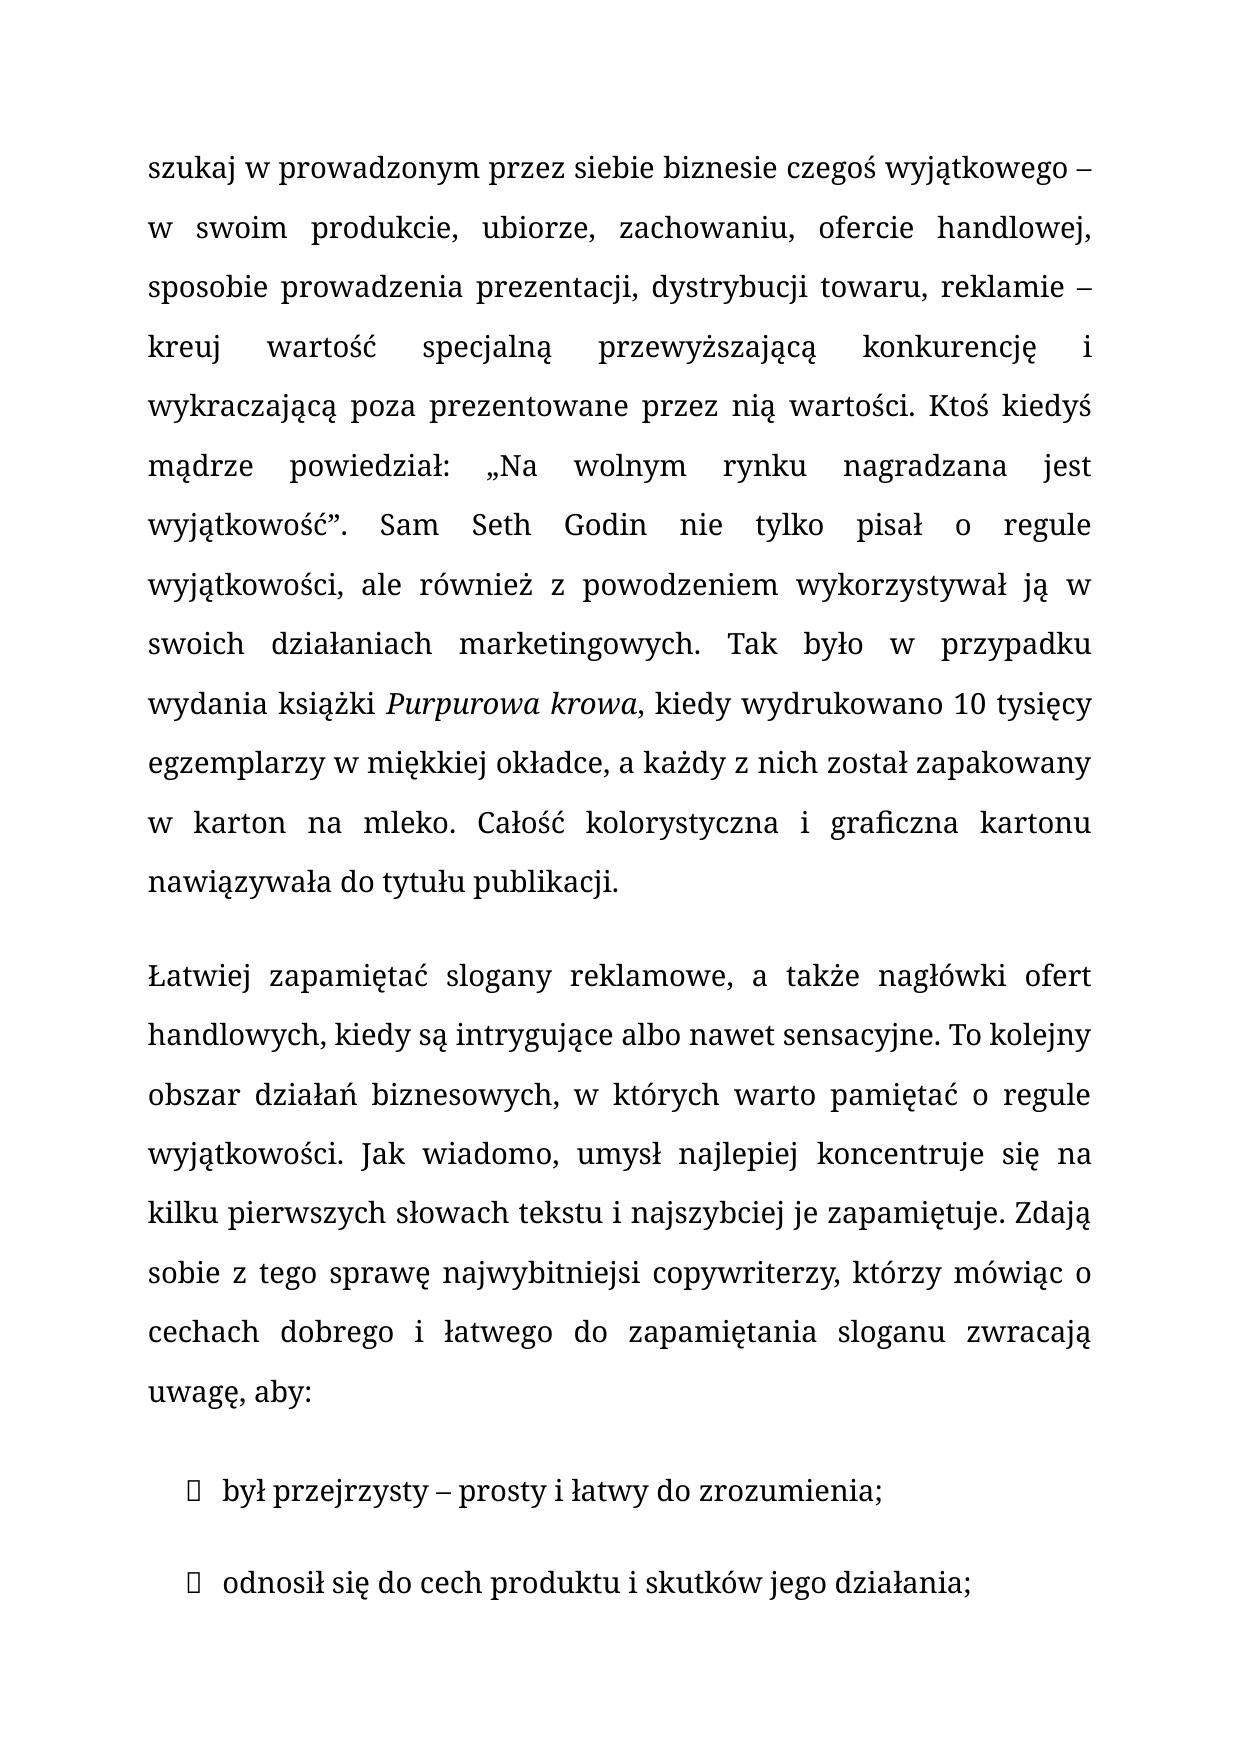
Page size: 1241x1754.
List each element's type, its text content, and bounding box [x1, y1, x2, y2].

text szukaj w prowadzonym przez siebie biznesie czegoś wyjątkowego – w swoim produkcie, ubiorze, zachowaniu, ofercie handlowej, sposobie prowadzenia prezentacji, dystrybucji towaru, reklamie – kreuj wartość specjalną przewyższającą konkurencję i wykraczającą poza prezentowane przez nią wartości. Ktoś kiedyś mądrze powiedział: „Na wolnym rynku nagradzana jest wyjątkowość”. Sam Seth Godin nie tylko pisał o regule wyjątkowości, ale również z powodzeniem wykorzystywał ją w swoich działaniach marketingowych. Tak było w przypadku wydania książki Purpurowa krowa, kiedy wydrukowano 10 tysięcy egzemplarzy w miękkiej okładce, a każdy z nich został zapakowany w karton na mleko. Całość kolorystyczna i graficzna kartonu nawiązywała do tytułu publikacji. [148, 148, 1093, 901]
list odnosił się do cech produktu i skutków jego działania; [185, 1562, 1093, 1602]
text Łatwiej zapamiętać slogany reklamowe, a także nagłówki ofert handlowych, kiedy są intrygujące albo nawet sensacyjne. To kolejny obszar działań biznesowych, w których warto pamiętać o regule wyjątkowości. Jak wiadomo, umysł najlepiej koncentruje się na kilku pierwszych słowach tekstu i najszybciej je zapamiętuje. Zdają sobie z tego sprawę najwybitniejsi copywriterzy, którzy mówiąc o cechach dobrego i łatwego do zapamiętania sloganu zwracają uwagę, aby: [148, 955, 1093, 1411]
list był przejrzysty – prosty i łatwy do zrozumienia; [185, 1470, 1093, 1510]
